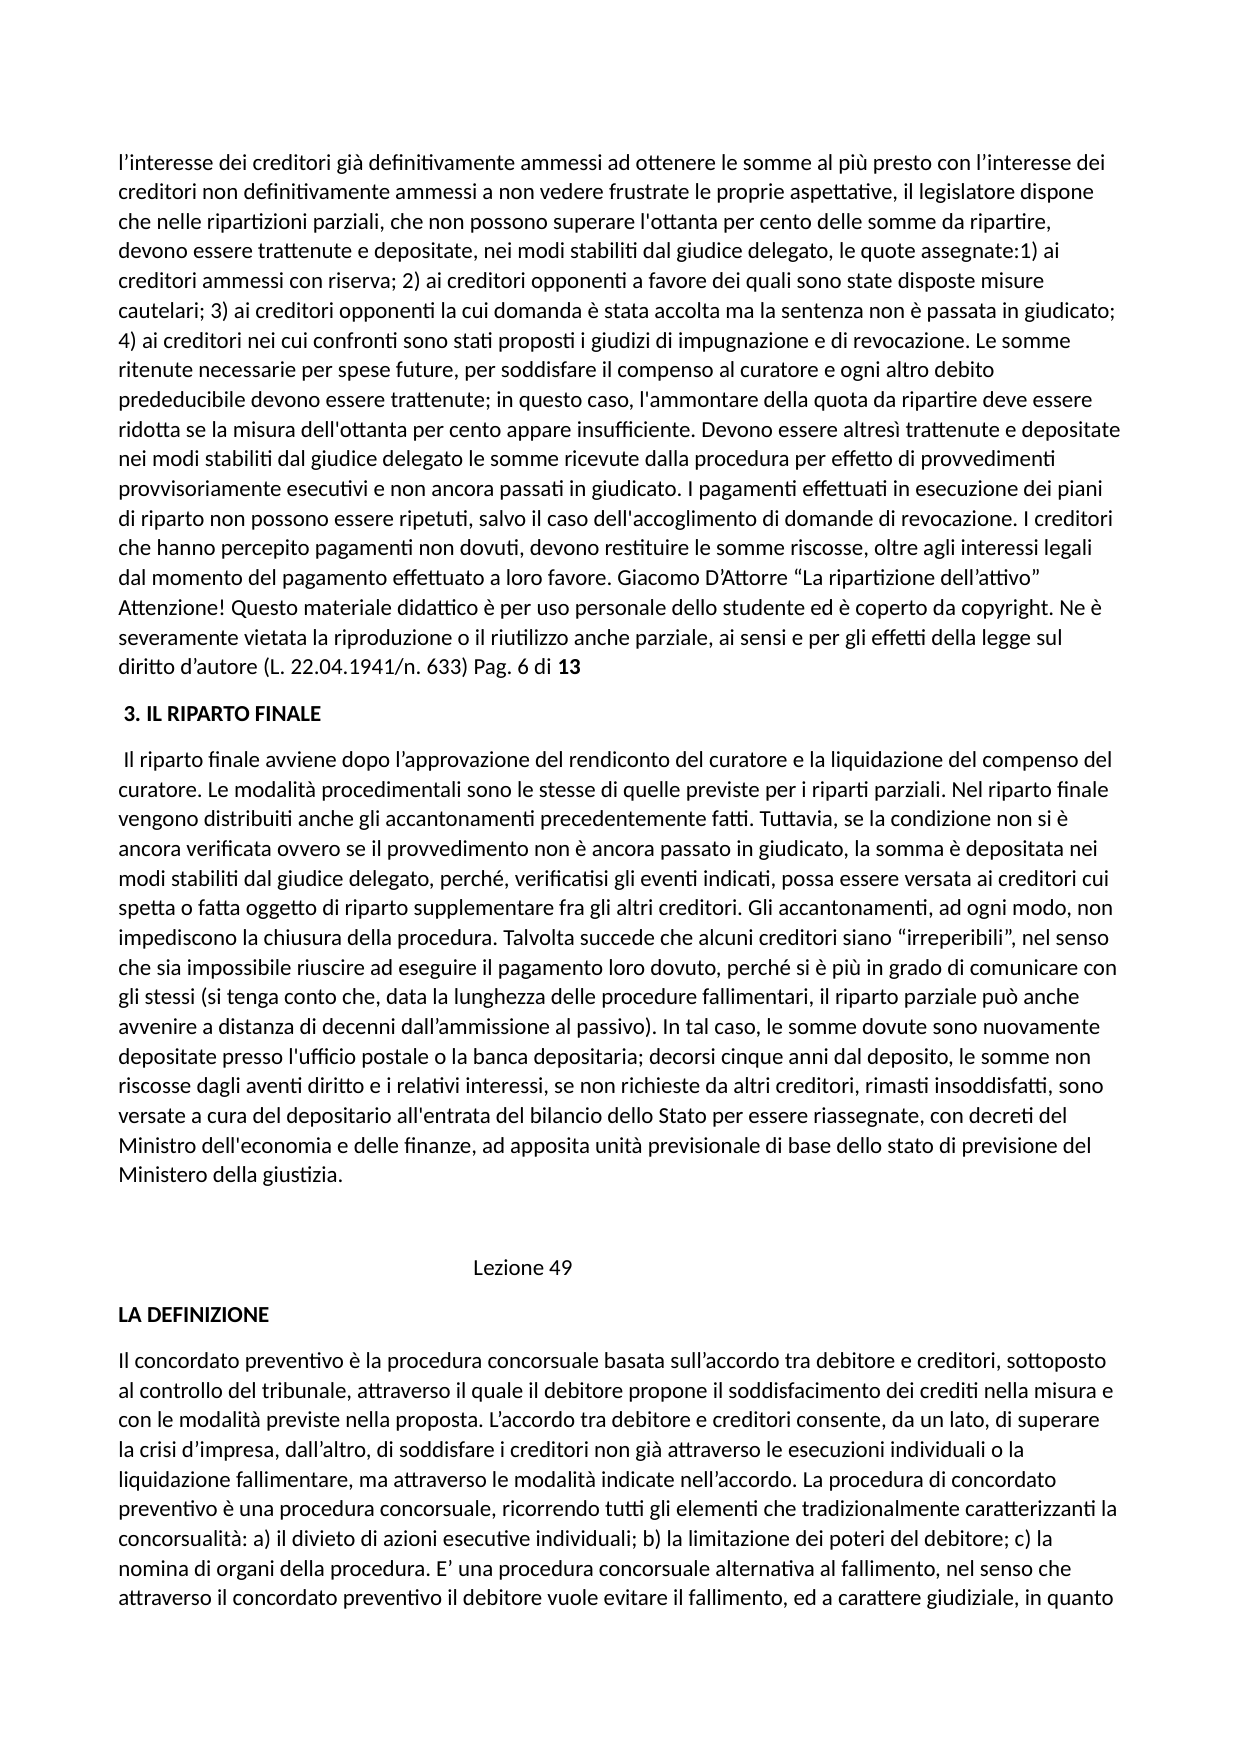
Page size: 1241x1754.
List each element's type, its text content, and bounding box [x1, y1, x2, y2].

text 3. IL RIPARTO FINALE [118, 699, 1122, 727]
text Il concordato preventivo è la procedura concorsuale basata sull’accordo tra debitore e creditori, sottoposto al controllo del tribunale, attraverso il quale il debitore propone il soddisfacimento dei crediti nella misura e con le modalità previste nella proposta. L’accordo tra debitore e creditori consente, da un lato, di superare la crisi d’impresa, dall’altro, di soddisfare i creditori non già attraverso le esecuzioni individuali o la liquidazione fallimentare, ma attraverso le modalità indicate nell’accordo. La procedura di concordato preventivo è una procedura concorsuale, ricorrendo tutti gli elementi che tradizionalmente caratterizzanti la concorsualità: a) il divieto di azioni esecutive individuali; b) la limitazione dei poteri del debitore; c) la nomina di organi della procedura. E’ una procedura concorsuale alternativa al fallimento, nel senso che attraverso il concordato preventivo il debitore vuole evitare il fallimento, ed a carattere giudiziale, in quanto [118, 1346, 1122, 1612]
text Lezione 49 [118, 1253, 1122, 1281]
text Il riparto finale avviene dopo l’approvazione del rendiconto del curatore e la liquidazione del compenso del curatore. Le modalità procedimentali sono le stesse di quelle previste per i riparti parziali. Nel riparto finale vengono distribuiti anche gli accantonamenti precedentemente fatti. Tuttavia, se la condizione non si è ancora verificata ovvero se il provvedimento non è ancora passato in giudicato, la somma è depositata nei modi stabiliti dal giudice delegato, perché, verificatisi gli eventi indicati, possa essere versata ai creditori cui spetta o fatta oggetto di riparto supplementare fra gli altri creditori. Gli accantonamenti, ad ogni modo, non impediscono la chiusura della procedura. Talvolta succede che alcuni creditori siano “irreperibili”, nel senso che sia impossibile riuscire ad eseguire il pagamento loro dovuto, perché si è più in grado di comunicare con gli stessi (si tenga conto che, data la lunghezza delle procedure fallimentari, il riparto parziale può anche avvenire a distanza di decenni dall’ammissione al passivo). In tal caso, le somme dovute sono nuovamente depositate presso l'ufficio postale o la banca depositaria; decorsi cinque anni dal deposito, le somme non riscosse dagli aventi diritto e i relativi interessi, se non richieste da altri creditori, rimasti insoddisfatti, sono versate a cura del depositario all'entrata del bilancio dello Stato per essere riassegnate, con decreti del Ministro dell'economia e delle finanze, ad apposita unità previsionale di base dello stato di previsione del Ministero della giustizia. [118, 745, 1122, 1189]
text l’interesse dei creditori già definitivamente ammessi ad ottenere le somme al più presto con l’interesse dei creditori non definitivamente ammessi a non vedere frustrate le proprie aspettative, il legislatore dispone che nelle ripartizioni parziali, che non possono superare l'ottanta per cento delle somme da ripartire, devono essere trattenute e depositate, nei modi stabiliti dal giudice delegato, le quote assegnate:1) ai creditori ammessi con riserva; 2) ai creditori opponenti a favore dei quali sono state disposte misure cautelari; 3) ai creditori opponenti la cui domanda è stata accolta ma la sentenza non è passata in giudicato; 4) ai creditori nei cui confronti sono stati proposti i giudizi di impugnazione e di revocazione. Le somme ritenute necessarie per spese future, per soddisfare il compenso al curatore e ogni altro debito prededucibile devono essere trattenute; in questo caso, l'ammontare della quota da ripartire deve essere ridotta se la misura dell'ottanta per cento appare insufficiente. Devono essere altresì trattenute e depositate nei modi stabiliti dal giudice delegato le somme ricevute dalla procedura per effetto di provvedimenti provvisoriamente esecutivi e non ancora passati in giudicato. I pagamenti effettuati in esecuzione dei piani di riparto non possono essere ripetuti, salvo il caso dell'accoglimento di domande di revocazione. I creditori che hanno percepito pagamenti non dovuti, devono restituire le somme riscosse, oltre agli interessi legali dal momento del pagamento effettuato a loro favore. Giacomo D’Attorre “La ripartizione dell’attivo” Attenzione! Questo materiale didattico è per uso personale dello studente ed è coperto da copyright. Ne è severamente vietata la riproduzione o il riutilizzo anche parziale, ai sensi e per gli effetti della legge sul diritto d’autore (L. 22.04.1941/n. 633) Pag. 6 di 13 [118, 148, 1122, 680]
text LA DEFINIZIONE [118, 1300, 1122, 1328]
